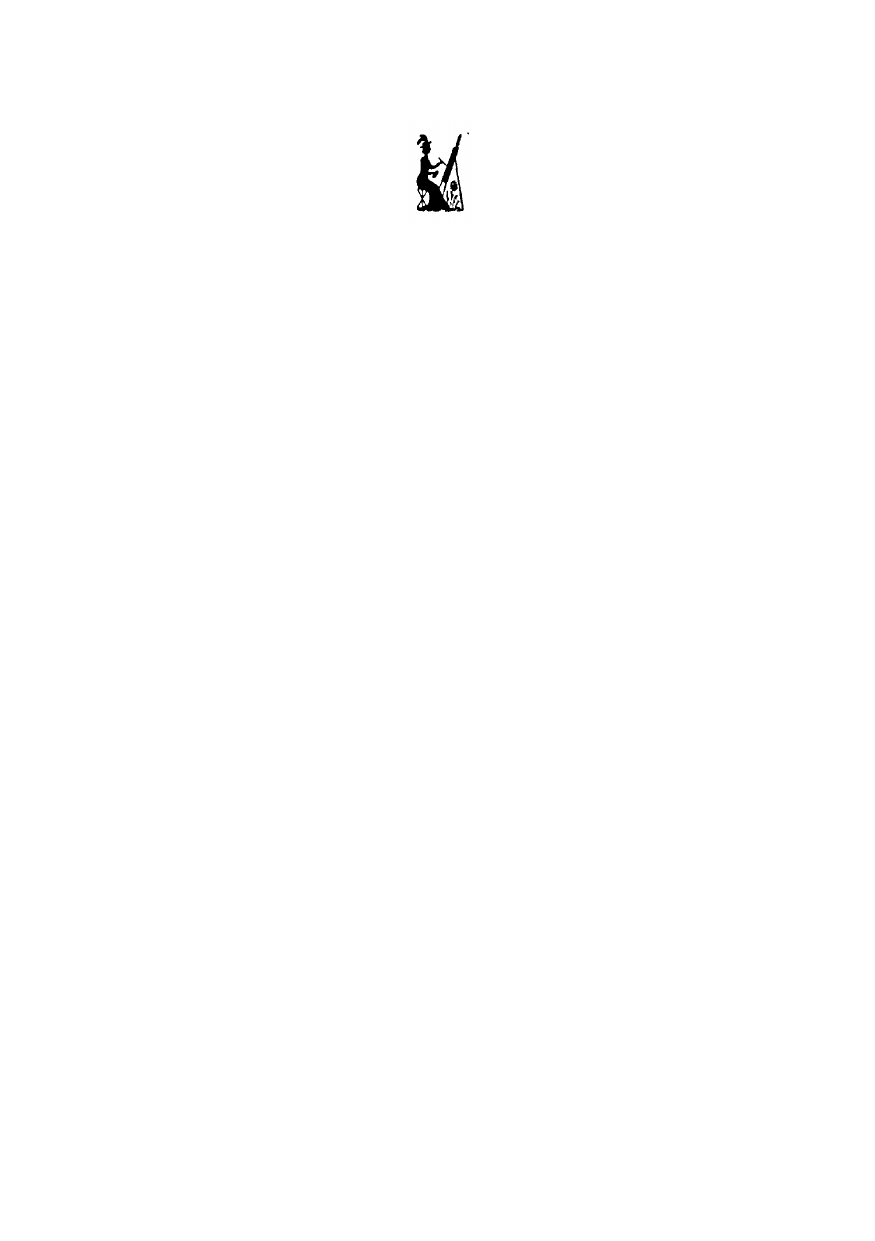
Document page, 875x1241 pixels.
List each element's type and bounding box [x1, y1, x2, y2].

picture [402, 115, 472, 224]
